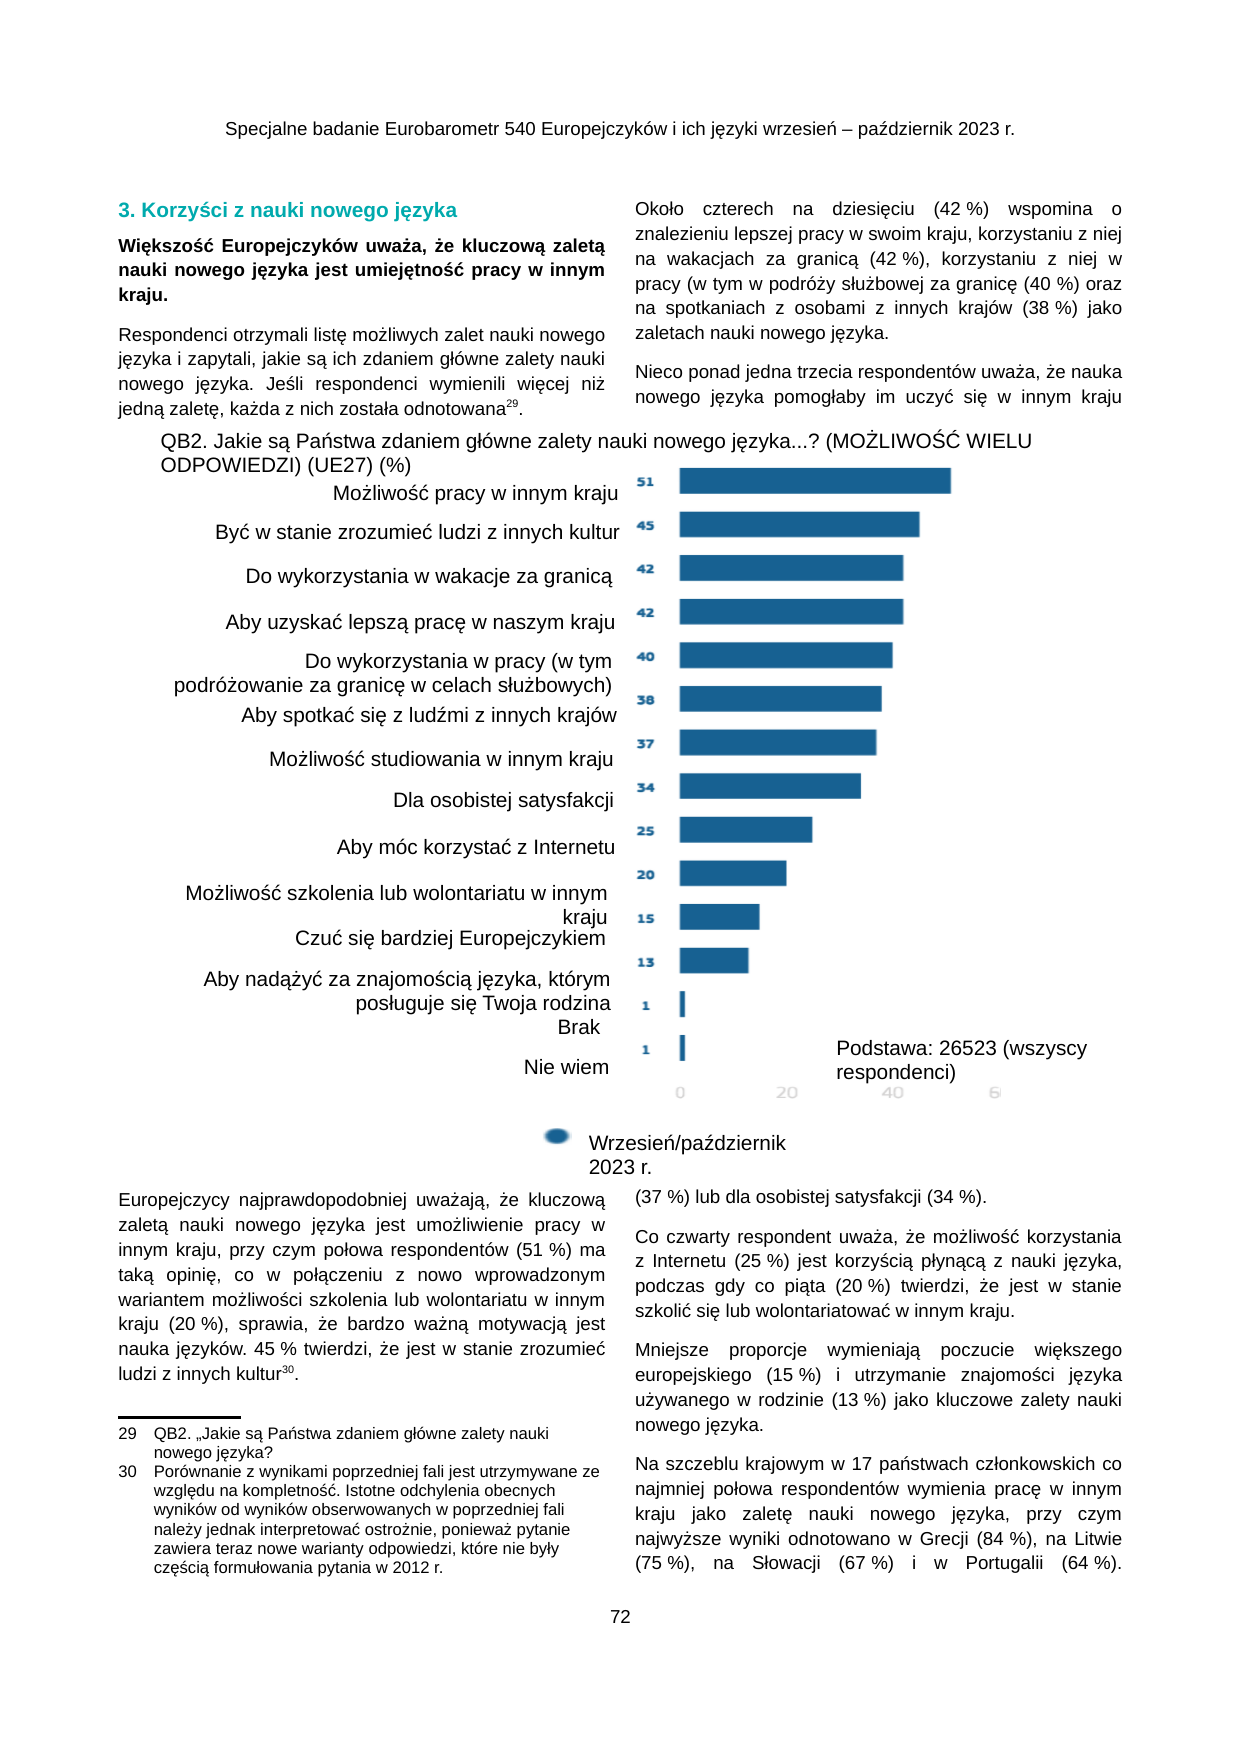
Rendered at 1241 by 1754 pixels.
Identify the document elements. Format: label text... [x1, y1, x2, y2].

text Porównanie z wynikami poprzedniej fali jest utrzymywane ze względu na kompletność. Istotne odchylenia obecnych wyników od wyników obserwowanych w poprzedniej fali należy jednak interpretować ostrożnie, ponieważ pytanie zawiera teraz nowe warianty odpowiedzi, które nie były częścią formułowania pytania w 2012 r. [118, 1462, 605, 1577]
picture [529, 1128, 572, 1150]
text Na szczeblu krajowym w 17 państwach członkowskich co najmniej połowa respondentów wymienia pracę w innym kraju jako zaletę nauki nowego języka, przy czym najwyższe wyniki odnotowano w Grecji (84 %), na Litwie (75 %), na Słowacji (67 %) i w Portugalii (64 %). [635, 1453, 1122, 1574]
text Większość Europejczyków uważa, że kluczową zaletą nauki nowego języka jest umiejętność pracy w innym kraju. [118, 234, 605, 306]
picture [618, 461, 1001, 1105]
text QB2. „Jakie są Państwa zdaniem główne zalety nauki nowego języka? [118, 1423, 605, 1462]
text Respondenci otrzymali listę możliwych zalet nauki nowego języka i zapytali, jakie są ich zdaniem główne zalety nauki nowego języka. Jeśli respondenci wymienili więcej niż jedną zaletę, każda z nich została odnotowana. [118, 323, 605, 419]
text Mniejsze proporcje wymieniają poczucie większego europejskiego (15 %) i utrzymanie znajomości języka używanego w rodzinie (13 %) jako kluczowe zalety nauki nowego języka. [635, 1339, 1122, 1435]
text Europejczycy najprawdopodobniej uważają, że kluczową zaletą nauki nowego języka jest umożliwienie pracy w innym kraju, przy czym połowa respondentów (51 %) ma taką opinię, co w połączeniu z nowo wprowadzonym wariantem możliwości szkolenia lub wolontariatu w innym kraju (20 %), sprawia, że bardzo ważną motywacją jest nauka języków. 45 % twierdzi, że jest w stanie zrozumieć ludzi z innych kultur. [118, 437, 605, 1384]
text Około czterech na dziesięciu (42 %) wspomina o znalezieniu lepszej pracy w swoim kraju, korzystaniu z niej na wakacjach za granicą (42 %), korzystaniu z niej w pracy (w tym w podróży służbowej za granicę (40 %) oraz na spotkaniach z osobami z innych krajów (38 %) jako zaletach nauki nowego języka. [635, 198, 1122, 343]
subtitle 3. Korzyści z nauki nowego języka [118, 198, 605, 222]
text Co czwarty respondent uważa, że możliwość korzystania z Internetu (25 %) jest korzyścią płynącą z nauki języka, podczas gdy co piąta (20 %) twierdzi, że jest w stanie szkolić się lub wolontariatować w innym kraju. [635, 1225, 1122, 1321]
text Nieco ponad jedna trzecia respondentów uważa, że nauka nowego języka pomogłaby im uczyć się w innym kraju (37 %) lub dla osobistej satysfakcji (34 %). [635, 361, 1122, 1208]
